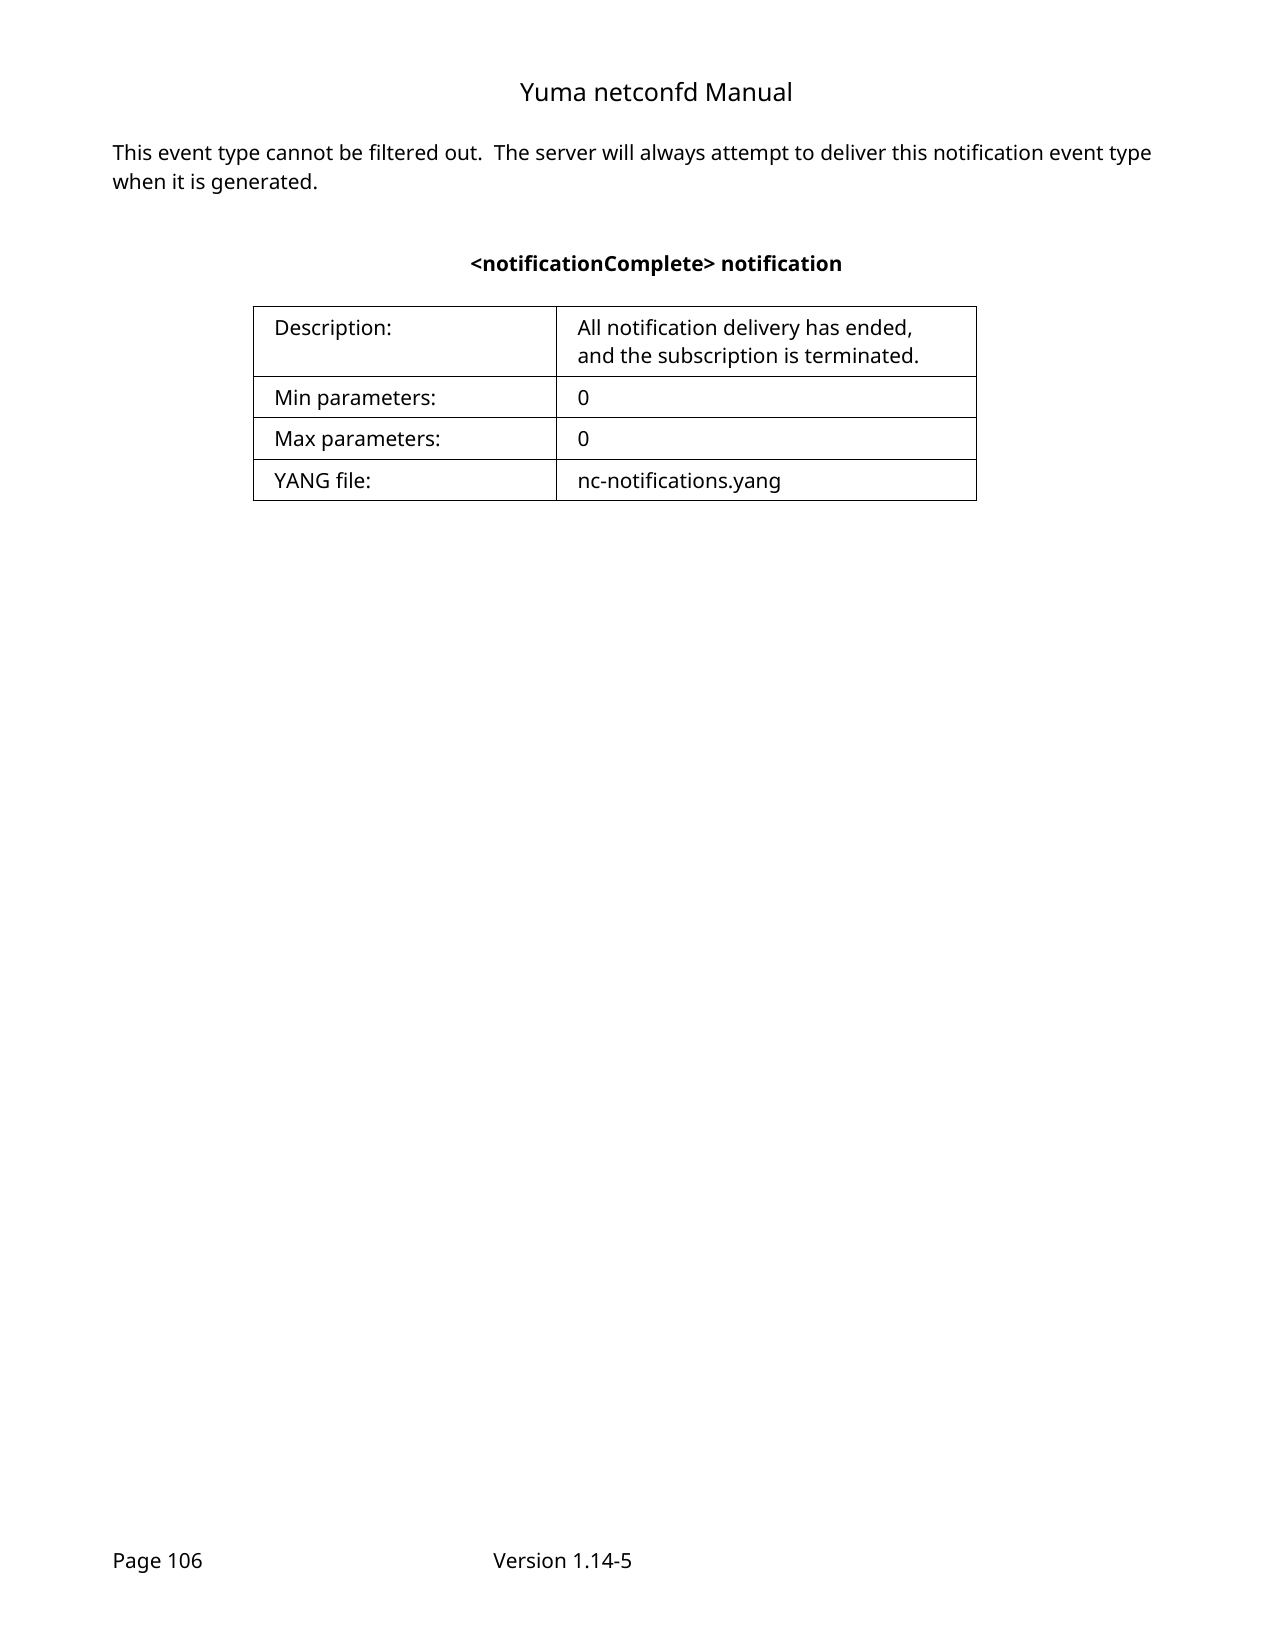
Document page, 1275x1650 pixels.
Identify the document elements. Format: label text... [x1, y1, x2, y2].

table_cell nc-notifications.yang [557, 460, 976, 500]
table_cell Max parameters: [254, 418, 556, 459]
text This event type cannot be filtered out. The server will always attempt to deliver this notification event type when it is generated. [112, 138, 1200, 195]
table_cell 0 [557, 377, 976, 417]
subtitle <notificationComplete> notification [127, 249, 1185, 277]
table_cell YANG file: [254, 460, 556, 500]
table_cell 0 [557, 418, 976, 459]
table_header Description: [254, 307, 556, 376]
table_header All notification delivery has ended, and the subscription is terminated. [557, 307, 976, 376]
table_cell Min parameters: [254, 377, 556, 417]
